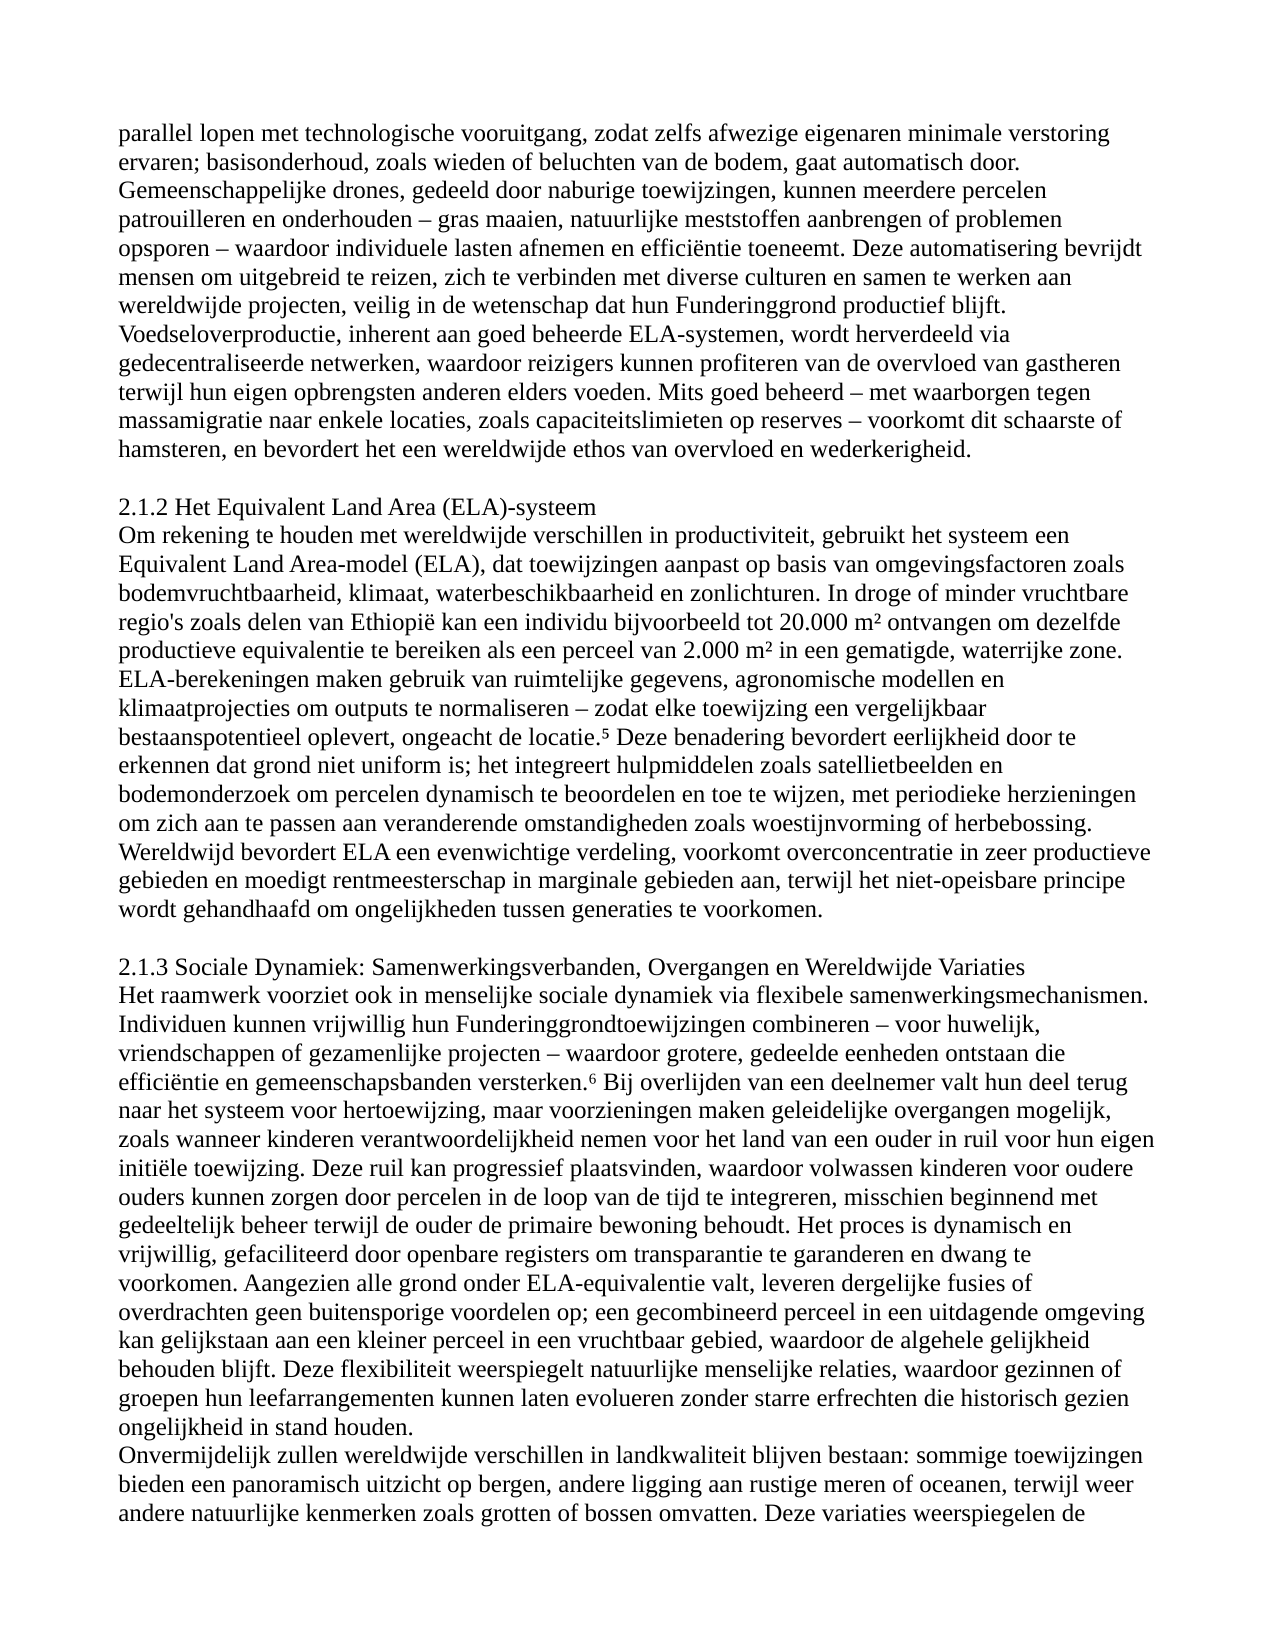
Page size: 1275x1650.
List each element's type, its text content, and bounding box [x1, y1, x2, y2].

text Het raamwerk voorziet ook in menselijke sociale dynamiek via flexibele samenwerkingsmechanismen. Individuen kunnen vrijwillig hun Funderinggrondtoewijzingen combineren – voor huwelijk, vriendschappen of gezamenlijke projecten – waardoor grotere, gedeelde eenheden ontstaan die efficiëntie en gemeenschapsbanden versterken.⁶ Bij overlijden van een deelnemer valt hun deel terug naar het systeem voor hertoewijzing, maar voorzieningen maken geleidelijke overgangen mogelijk, zoals wanneer kinderen verantwoordelijkheid nemen voor het land van een ouder in ruil voor hun eigen initiële toewijzing. Deze ruil kan progressief plaatsvinden, waardoor volwassen kinderen voor oudere ouders kunnen zorgen door percelen in de loop van de tijd te integreren, misschien beginnend met gedeeltelijk beheer terwijl de ouder de primaire bewoning behoudt. Het proces is dynamisch en vrijwillig, gefaciliteerd door openbare registers om transparantie te garanderen en dwang te voorkomen. Aangezien alle grond onder ELA-equivalentie valt, leveren dergelijke fusies of overdrachten geen buitensporige voordelen op; een gecombineerd perceel in een uitdagende omgeving kan gelijkstaan aan een kleiner perceel in een vruchtbaar gebied, waardoor de algehele gelijkheid behouden blijft. Deze flexibiliteit weerspiegelt natuurlijke menselijke relaties, waardoor gezinnen of groepen hun leefarrangementen kunnen laten evolueren zonder starre erfrechten die historisch gezien ongelijkheid in stand houden. [118, 981, 1157, 1441]
text Om rekening te houden met wereldwijde verschillen in productiviteit, gebruikt het systeem een Equivalent Land Area-model (ELA), dat toewijzingen aanpast op basis van omgevingsfactoren zoals bodemvruchtbaarheid, klimaat, waterbeschikbaarheid en zonlichturen. In droge of minder vruchtbare regio's zoals delen van Ethiopië kan een individu bijvoorbeeld tot 20.000 m² ontvangen om dezelfde productieve equivalentie te bereiken als een perceel van 2.000 m² in een gematigde, waterrijke zone. ELA-berekeningen maken gebruik van ruimtelijke gegevens, agronomische modellen en klimaatprojecties om outputs te normaliseren – zodat elke toewijzing een vergelijkbaar bestaanspotentieel oplevert, ongeacht de locatie.⁵ Deze benadering bevordert eerlijkheid door te erkennen dat grond niet uniform is; het integreert hulpmiddelen zoals satellietbeelden en bodemonderzoek om percelen dynamisch te beoordelen en toe te wijzen, met periodieke herzieningen om zich aan te passen aan veranderende omstandigheden zoals woestijnvorming of herbebossing. Wereldwijd bevordert ELA een evenwichtige verdeling, voorkomt overconcentratie in zeer productieve gebieden en moedigt rentmeesterschap in marginale gebieden aan, terwijl het niet-opeisbare principe wordt gehandhaafd om ongelijkheden tussen generaties te voorkomen. [118, 521, 1157, 923]
text 2.1.3 Sociale Dynamiek: Samenwerkingsverbanden, Overgangen en Wereldwijde Variaties [118, 952, 1157, 981]
text Gemeenschappelijke drones, gedeeld door naburige toewijzingen, kunnen meerdere percelen patrouilleren en onderhouden – gras maaien, natuurlijke meststoffen aanbrengen of problemen opsporen – waardoor individuele lasten afnemen en efficiëntie toeneemt. Deze automatisering bevrijdt mensen om uitgebreid te reizen, zich te verbinden met diverse culturen en samen te werken aan wereldwijde projecten, veilig in de wetenschap dat hun Funderinggrond productief blijft. Voedseloverproductie, inherent aan goed beheerde ELA-systemen, wordt herverdeeld via gedecentraliseerde netwerken, waardoor reizigers kunnen profiteren van de overvloed van gastheren terwijl hun eigen opbrengsten anderen elders voeden. Mits goed beheerd – met waarborgen tegen massamigratie naar enkele locaties, zoals capaciteitslimieten op reserves – voorkomt dit schaarste of hamsteren, en bevordert het een wereldwijde ethos van overvloed en wederkerigheid. [118, 176, 1157, 463]
text 2.1.2 Het Equivalent Land Area (ELA)-systeem [118, 492, 1157, 521]
text Onvermijdelijk zullen wereldwijde verschillen in landkwaliteit blijven bestaan: sommige toewijzingen bieden een panoramisch uitzicht op bergen, andere ligging aan rustige meren of oceanen, terwijl weer andere natuurlijke kenmerken zoals grotten of bossen omvatten. Deze variaties weerspiegelen de [118, 1441, 1157, 1527]
text parallel lopen met technologische vooruitgang, zodat zelfs afwezige eigenaren minimale verstoring ervaren; basisonderhoud, zoals wieden of beluchten van de bodem, gaat automatisch door. [118, 118, 1157, 176]
